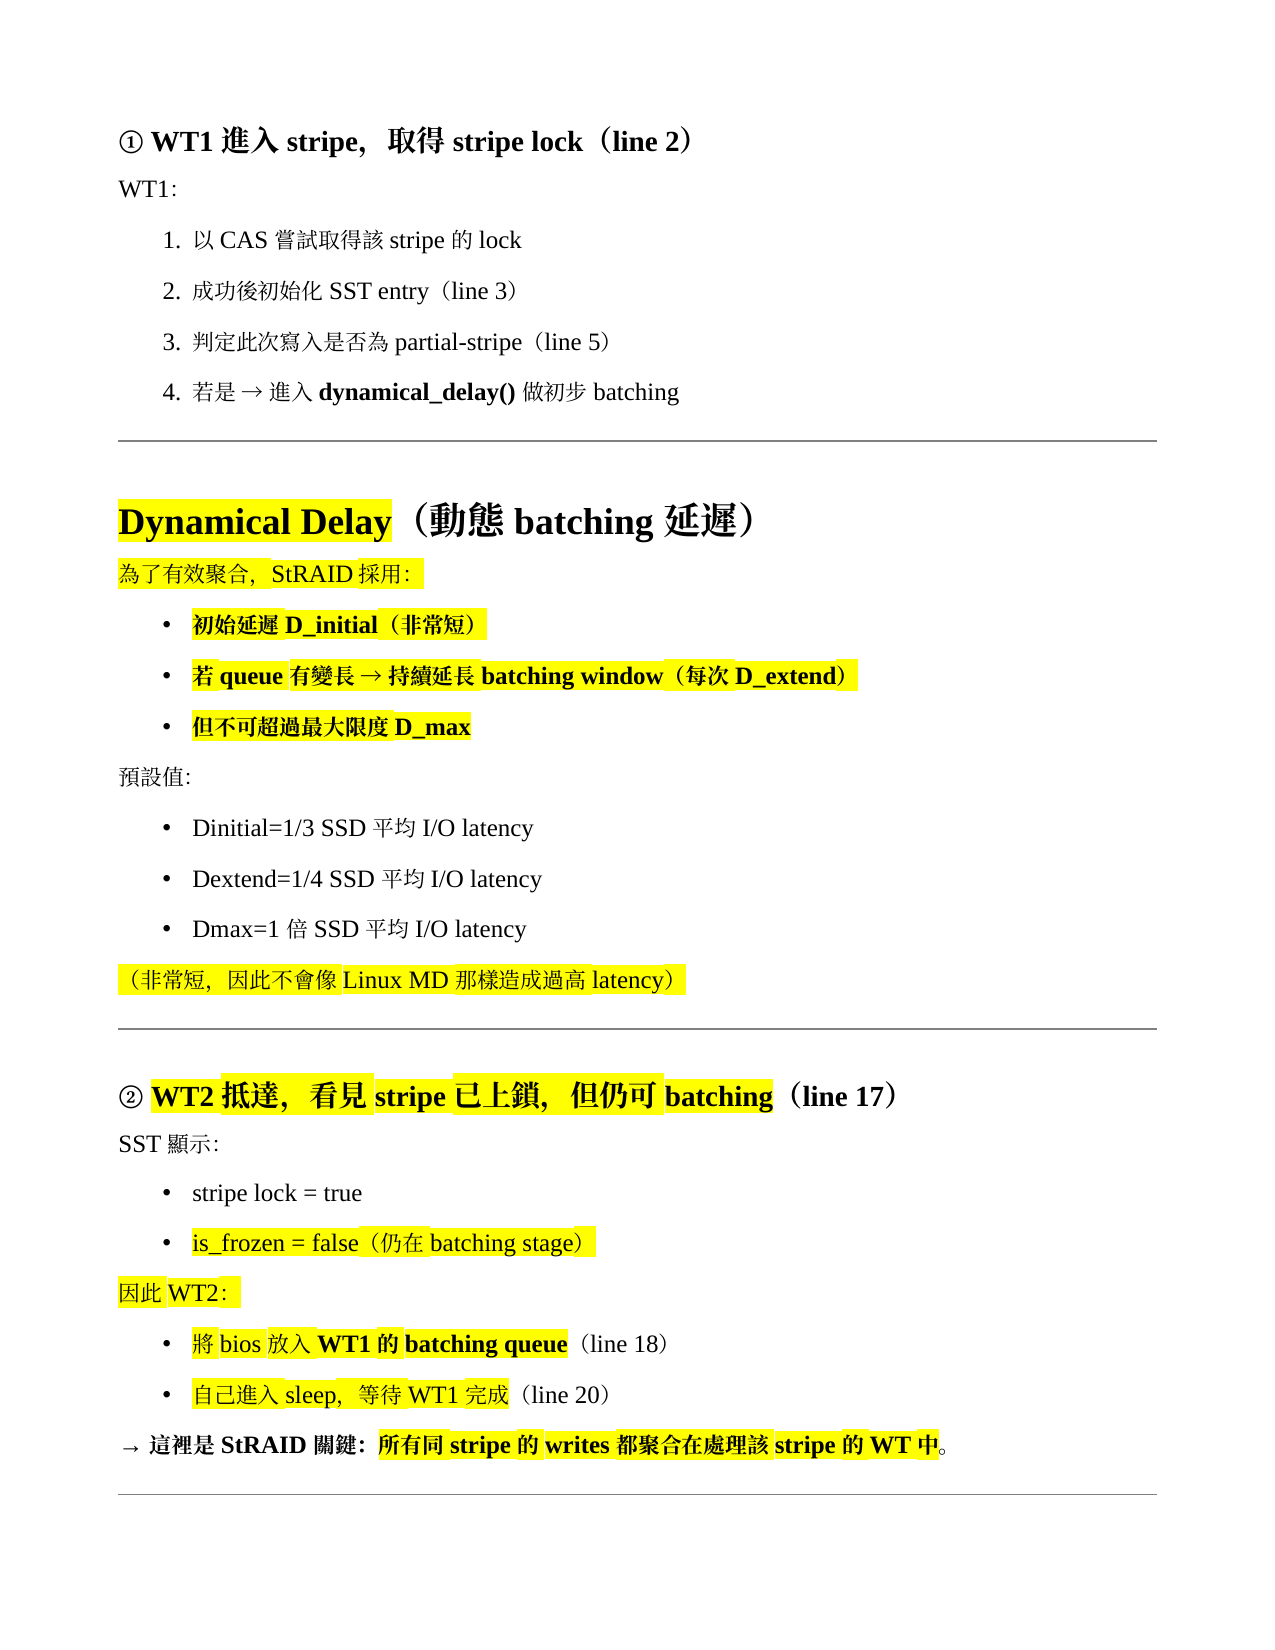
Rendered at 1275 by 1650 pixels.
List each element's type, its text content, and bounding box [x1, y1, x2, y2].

subtitle ① WT1 進入 stripe，取得 stripe lock（line 2） [118, 118, 1157, 160]
list 判定此次寫入是否為 partial-stripe（line 5） [162, 325, 1157, 356]
subtitle Dynamical Delay（動態 batching 延遲） [118, 491, 1157, 545]
list 初始延遲 D_initial（非常短） [162, 608, 1157, 640]
text 因此 WT2： [118, 1276, 1157, 1308]
text 預設值： [118, 761, 1157, 792]
list Dmax​=1 倍 SSD 平均 I/O latency [162, 913, 1157, 944]
list 若是 → 進入 dynamical_delay() 做初步 batching [162, 375, 1157, 407]
text SST 顯示： [118, 1127, 1157, 1159]
list 自己進入 sleep，等待 WT1 完成（line 20） [162, 1378, 1157, 1409]
list 若 queue 有變長 → 持續延長 batching window（每次 D_extend） [162, 659, 1157, 691]
text 為了有效聚合，StRAID採用： [118, 558, 1157, 589]
subtitle ② WT2 抵達，看見 stripe 已上鎖，但仍可 batching（line 17） [118, 1073, 1157, 1115]
list 但不可超過最大限度 D_max [162, 710, 1157, 741]
list 以 CAS 嘗試取得該 stripe 的 lock [162, 223, 1157, 255]
text WT1： [118, 172, 1157, 204]
list is_frozen = false（仍在 batching stage） [162, 1226, 1157, 1257]
list 將 bios 放入 WT1 的 batching queue（line 18） [162, 1327, 1157, 1359]
list Dextend​=1/4 SSD 平均 I/O latency [162, 862, 1157, 893]
list Dinitial​=1/3 SSD 平均 I/O latency [162, 811, 1157, 843]
list 成功後初始化 SST entry（line 3） [162, 274, 1157, 305]
text （非常短，因此不會像 Linux MD 那樣造成過高 latency） [118, 963, 1157, 995]
text → 這裡是 StRAID 關鍵：所有同 stripe 的 writes 都聚合在處理該 stripe 的 WT 中。 [118, 1429, 1157, 1460]
list stripe lock = true [162, 1178, 1157, 1207]
